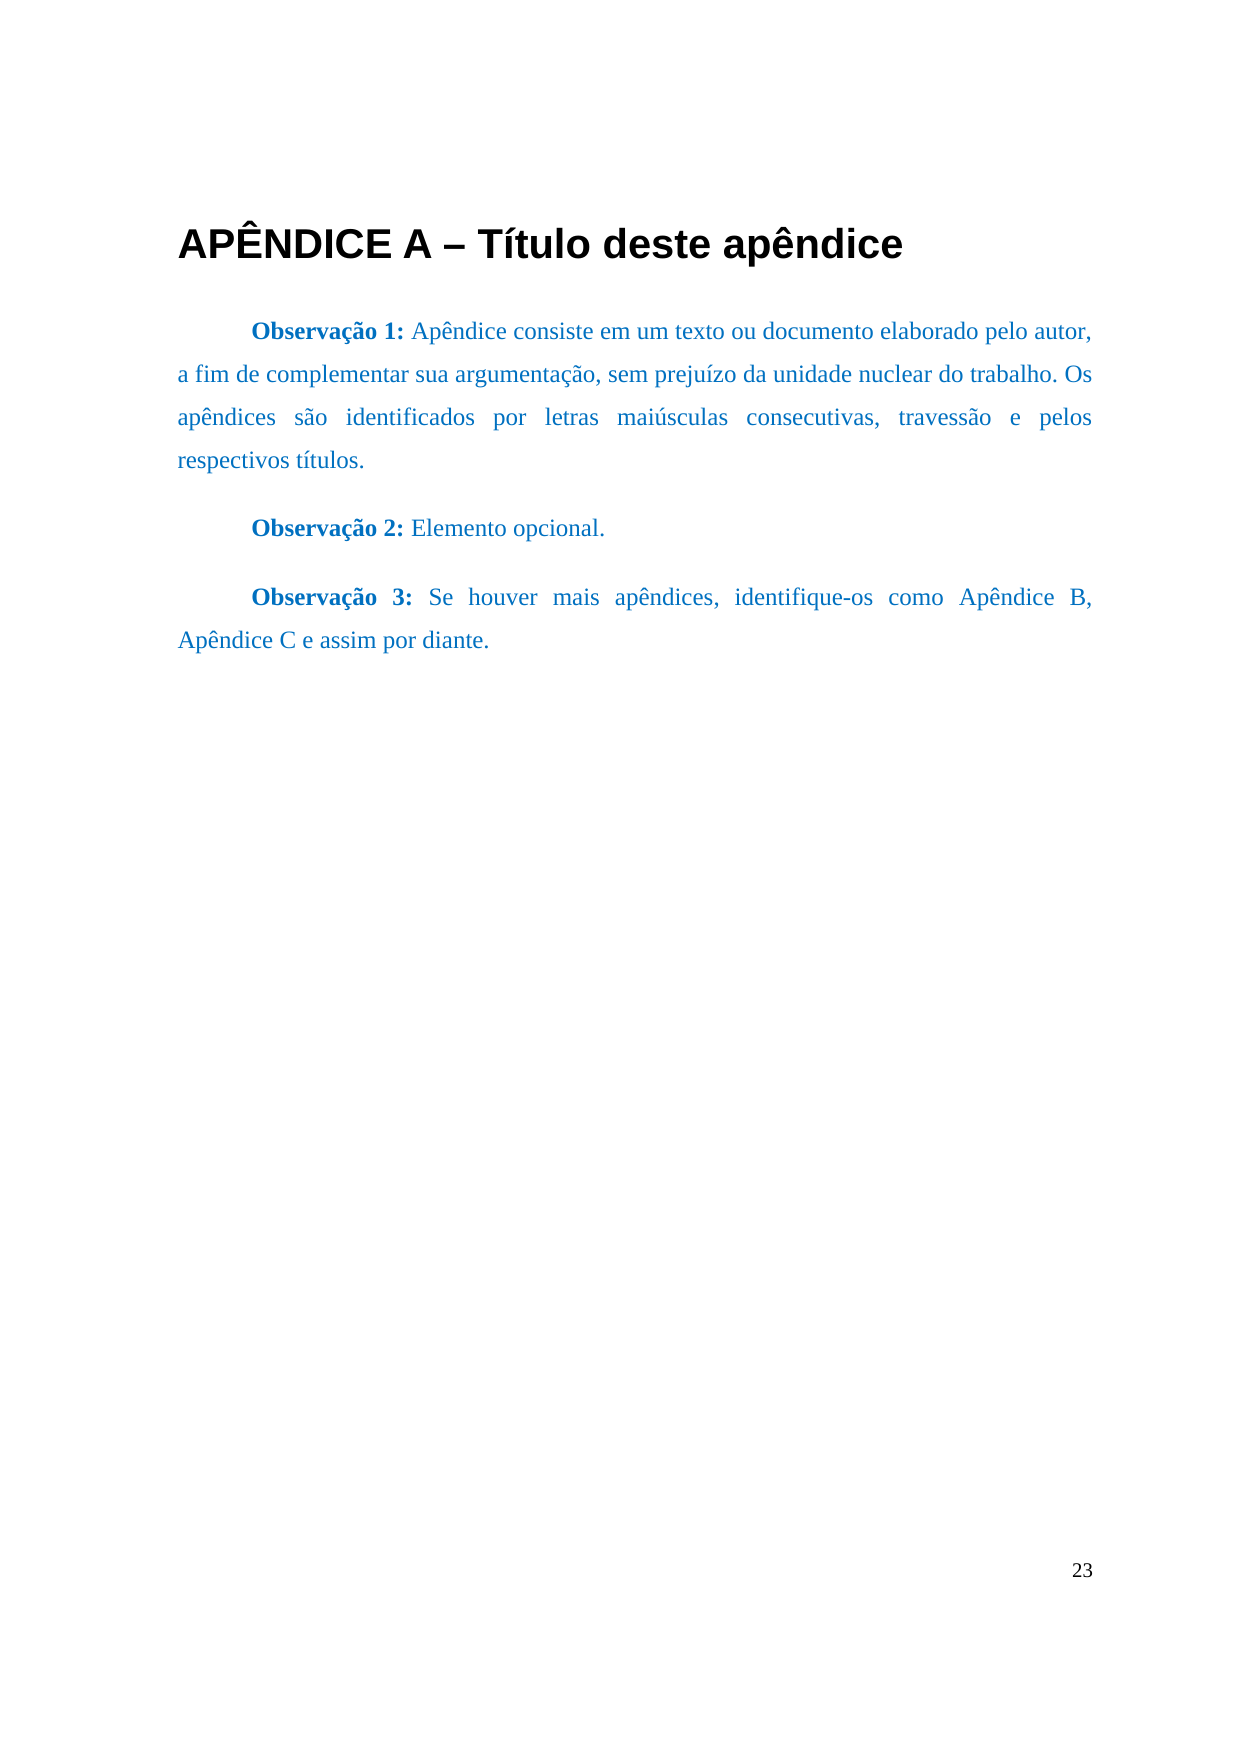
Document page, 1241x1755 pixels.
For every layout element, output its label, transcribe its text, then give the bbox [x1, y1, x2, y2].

text Observação 2: Elemento opcional. [177, 513, 1093, 542]
text Observação 3: Se houver mais apêndices, identifique-os como Apêndice B, Apêndice C e assim por diante. [177, 582, 1093, 653]
subtitle APÊNDICE A – Título deste apêndice [177, 219, 1093, 267]
text Observação 1: Apêndice consiste em um texto ou documento elaborado pelo autor, a fim de complementar sua argumentação, sem prejuízo da unidade nuclear do trabalho. Os apêndices são identificados por letras maiúsculas consecutivas, travessão e pelos respectivos títulos. [177, 316, 1093, 474]
